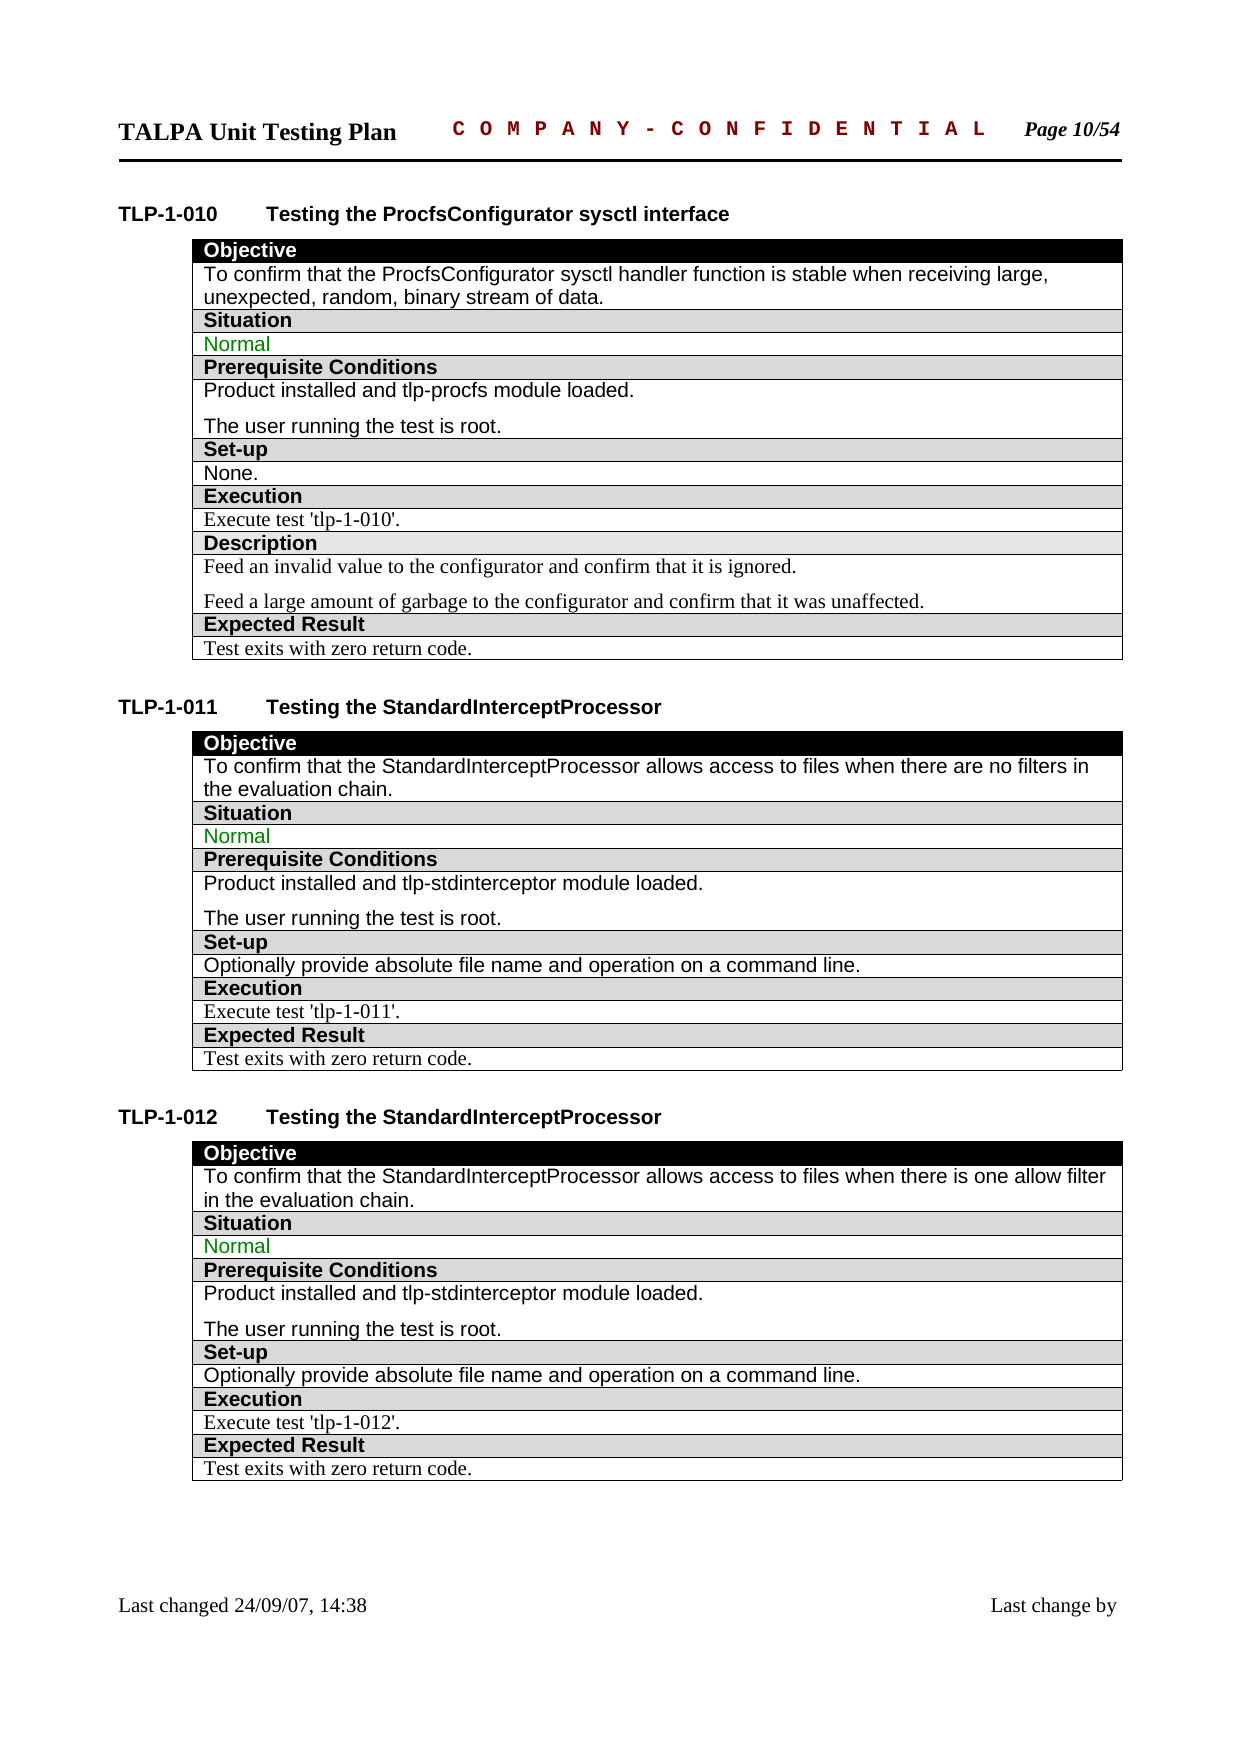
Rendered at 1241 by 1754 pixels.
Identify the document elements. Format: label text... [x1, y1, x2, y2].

table_cell Expected Result [193, 614, 1122, 636]
table_cell Prerequisite Conditions [193, 1259, 1122, 1281]
table_cell Optionally provide absolute file name and operation on a command line. [193, 1365, 1122, 1387]
table_cell Test exits with zero return code. [193, 637, 1122, 659]
table_cell Execute test 'tlp-1-010'. [193, 509, 1122, 531]
table_cell Set-up [193, 1341, 1122, 1364]
table_cell Normal [193, 1236, 1122, 1258]
table_cell Execute test 'tlp-1-011'. [193, 1001, 1122, 1023]
table_cell Product installed and tlp-stdinterceptor module loaded. The user running the test is root. [193, 872, 1122, 930]
table_cell Set-up [193, 439, 1122, 461]
table_cell Product installed and tlp-procfs module loaded. The user running the test is root. [193, 380, 1122, 438]
table_cell Execute test 'tlp-1-012'. [193, 1411, 1122, 1434]
table_cell Prerequisite Conditions [193, 849, 1122, 871]
table_cell Situation [193, 1212, 1122, 1235]
table_cell None. [193, 462, 1122, 485]
table_cell Test exits with zero return code. [193, 1048, 1122, 1070]
table_header Objective [193, 1142, 1122, 1165]
table_cell Expected Result [193, 1435, 1122, 1457]
table_header Objective [193, 732, 1122, 755]
table_cell Situation [193, 310, 1122, 332]
table_cell To confirm that the StandardInterceptProcessor allows access to files when there are no filters in the evaluation chain. [193, 756, 1122, 801]
table_cell Execution [193, 486, 1122, 508]
table_cell To confirm that the ProcfsConfigurator sysctl handler function is stable when receiving large, unexpected, random, binary stream of data. [193, 263, 1122, 309]
table_cell Prerequisite Conditions [193, 356, 1122, 379]
table_cell Optionally provide absolute file name and operation on a command line. [193, 955, 1122, 977]
text TLP-1-010 Testing the ProcfsConfigurator sysctl interface [118, 203, 1122, 226]
table_header Objective [193, 240, 1122, 262]
table_cell Test exits with zero return code. [193, 1458, 1122, 1480]
text TLP-1-012 Testing the StandardInterceptProcessor [118, 1106, 1122, 1129]
table_cell Execution [193, 1388, 1122, 1410]
table_cell Feed an invalid value to the configurator and confirm that it is ignored. Feed a large amount of garbage to the configurator and confirm that it was unaffected. [193, 555, 1122, 613]
table_cell Situation [193, 802, 1122, 824]
table_cell Set-up [193, 931, 1122, 954]
table_cell Normal [193, 825, 1122, 848]
text TLP-1-011 Testing the StandardInterceptProcessor [118, 695, 1122, 718]
table_cell Normal [193, 333, 1122, 355]
table_cell Description [193, 532, 1122, 554]
table_cell Product installed and tlp-stdinterceptor module loaded. The user running the test is root. [193, 1282, 1122, 1340]
table_cell Expected Result [193, 1024, 1122, 1047]
table_cell To confirm that the StandardInterceptProcessor allows access to files when there is one allow filter in the evaluation chain. [193, 1166, 1122, 1211]
table_cell Execution [193, 978, 1122, 1000]
